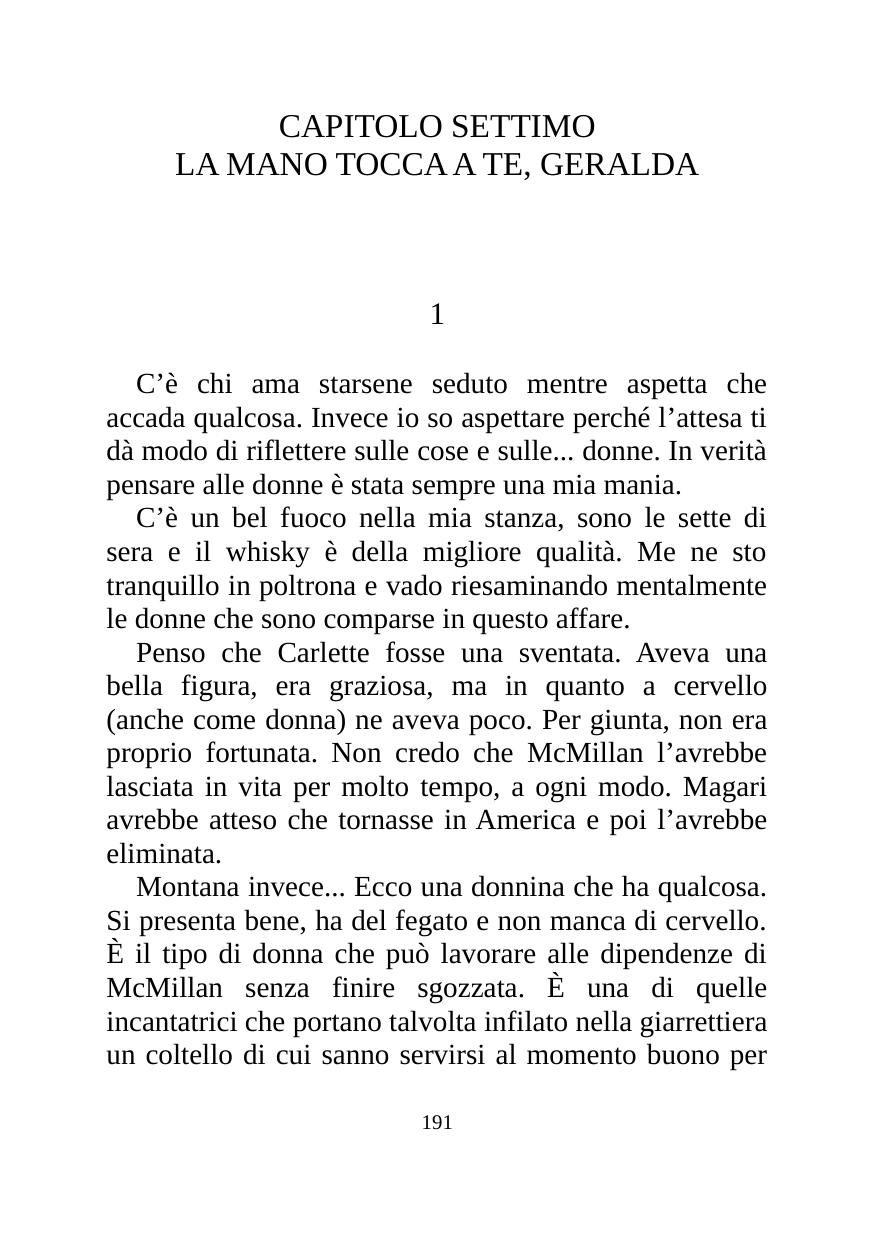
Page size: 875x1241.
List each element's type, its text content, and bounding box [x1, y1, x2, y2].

text C’è chi ama starsene seduto mentre aspetta che accada qualcosa. Invece io so aspettare perché l’attesa ti dà modo di riflettere sulle cose e sulle... donne. In verità pensare alle donne è stata sempre una mia mania. [106, 366, 768, 501]
subtitle 1 [106, 295, 768, 331]
text Penso che Carlette fosse una sventata. Aveva una bella figura, era graziosa, ma in quanto a cervello (anche come donna) ne aveva poco. Per giunta, non era proprio fortunata. Non credo che McMillan l’avrebbe lasciata in vita per molto tempo, a ogni modo. Magari avrebbe atteso che tornasse in America e poi l’avrebbe eliminata. [106, 635, 768, 869]
text Montana invece... Ecco una donnina che ha qualcosa. Si presenta bene, ha del fegato e non manca di cervello. È il tipo di donna che può lavorare alle dipendenze di McMillan senza finire sgozzata. È una di quelle incantatrici che portano talvolta infilato nella giarrettiera un coltello di cui sanno servirsi al momento buono per [106, 869, 768, 1071]
text C’è un bel fuoco nella mia stanza, sono le sette di sera e il whisky è della migliore qualità. Me ne sto tranquillo in poltrona e vado riesaminando mentalmente le donne che sono comparse in questo affare. [106, 501, 768, 635]
subtitle CAPITOLO SETTIMO LA MANO TOCCA A TE, GERALDA [106, 106, 768, 183]
